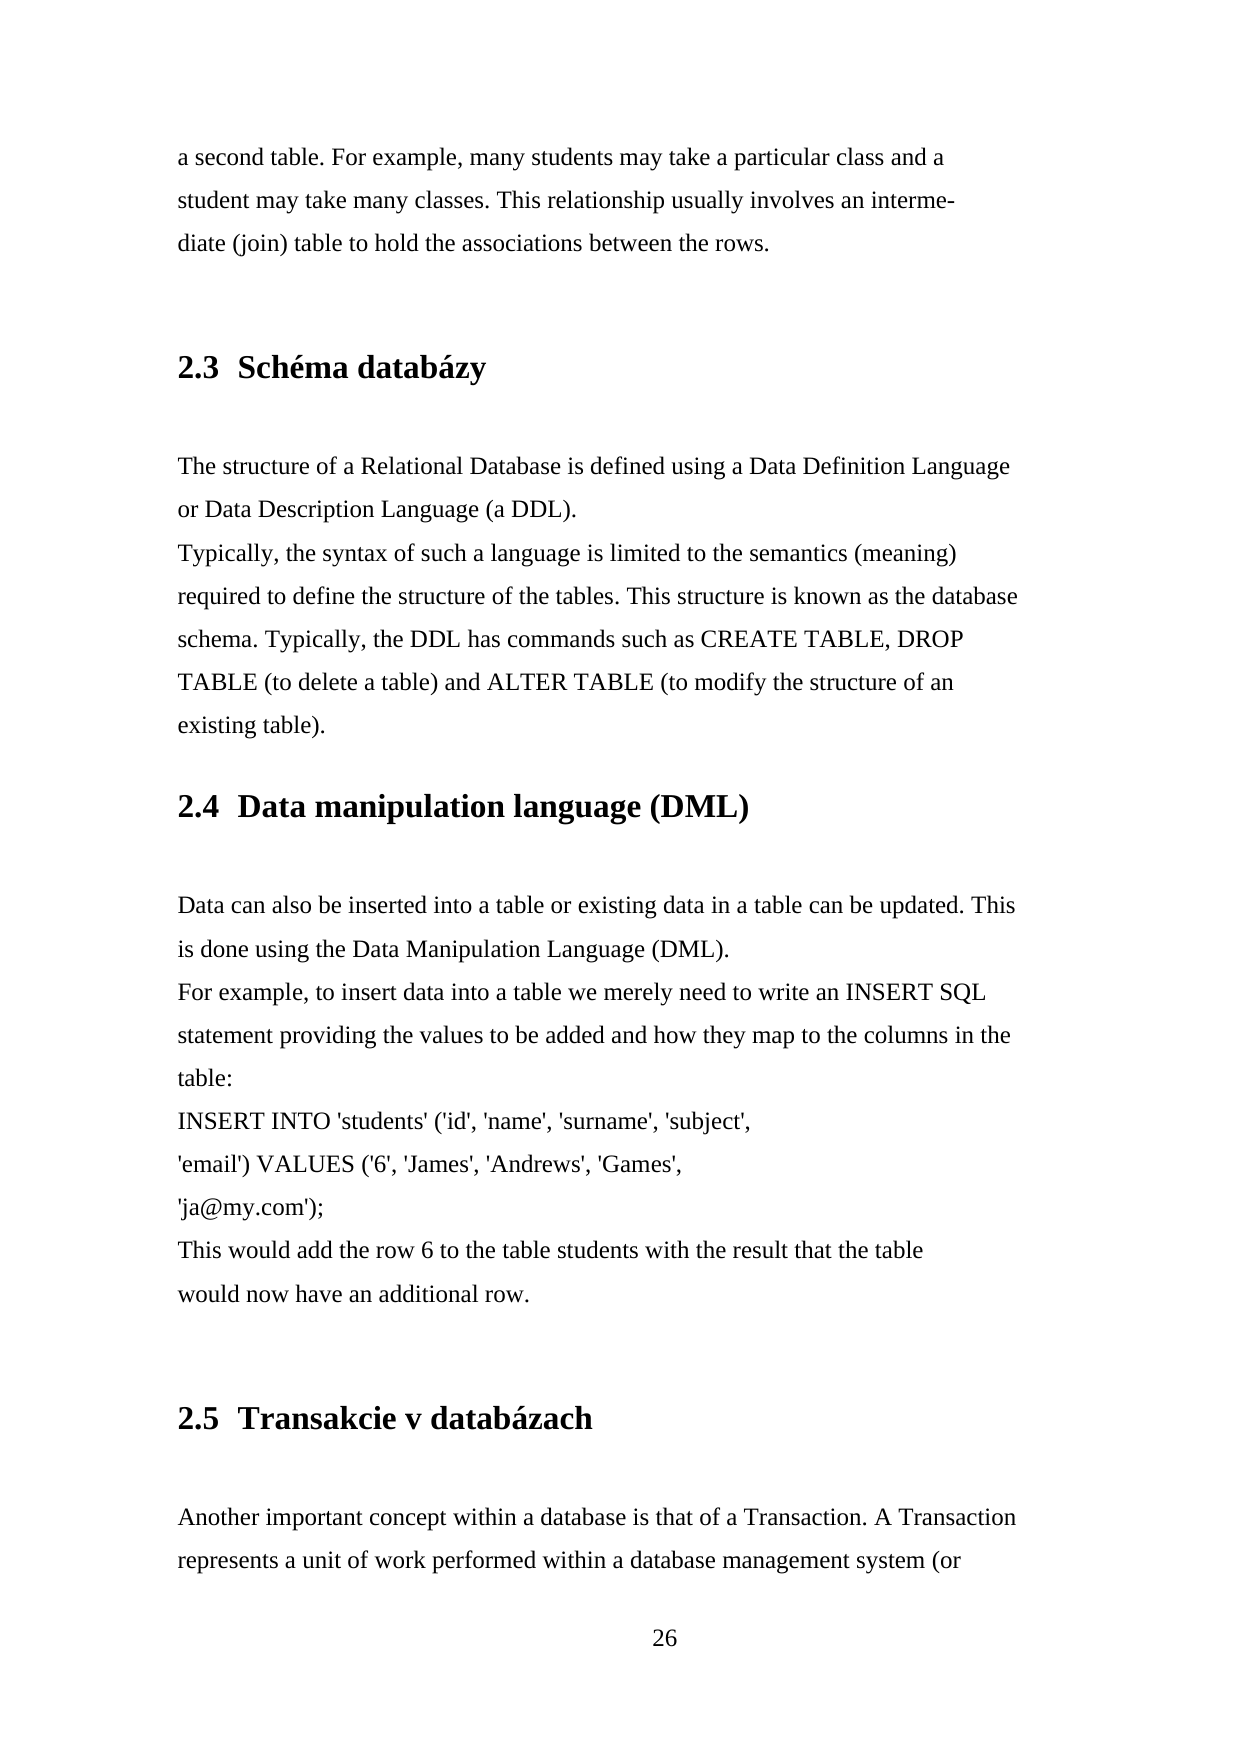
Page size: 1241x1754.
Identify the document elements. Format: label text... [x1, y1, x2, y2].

text diate (join) table to hold the associations between the rows. [177, 228, 1122, 257]
text Typically, the syntax of such a language is limited to the semantics (meaning) [177, 538, 1122, 566]
text INSERT INTO 'students' ('id', 'name', 'surname', 'subject', [177, 1106, 1122, 1135]
text would now have an additional row. [177, 1279, 1122, 1307]
text schema. Typically, the DDL has commands such as CREATE TABLE, DROP [177, 624, 1122, 653]
text existing table). [177, 710, 1122, 739]
subtitle Data manipulation language (DML) [177, 787, 1122, 825]
text table: [177, 1063, 1122, 1092]
subtitle Transakcie v databázach [177, 1398, 1122, 1437]
text or Data Description Language (a DDL). [177, 494, 1122, 523]
text Data can also be inserted into a table or existing data in a table can be updated. This [177, 891, 1122, 919]
text is done using the Data Manipulation Language (DML). [177, 934, 1122, 962]
text represents a unit of work performed within a database management system (or [177, 1545, 1122, 1574]
text Another important concept within a database is that of a Transaction. A Transaction [177, 1502, 1122, 1531]
text required to define the structure of the tables. This structure is known as the database [177, 581, 1122, 609]
text For example, to insert data into a table we merely need to write an INSERT SQL [177, 977, 1122, 1006]
text This would add the row 6 to the table students with the result that the table [177, 1236, 1122, 1264]
text statement providing the values to be added and how they map to the columns in the [177, 1020, 1122, 1049]
text a second table. For example, many students may take a particular class and a [177, 142, 1122, 171]
text 'email') VALUES ('6', 'James', 'Andrews', 'Games', [177, 1149, 1122, 1178]
text 'ja@my.com'); [177, 1192, 1122, 1221]
text The structure of a Relational Database is defined using a Data Definition Language [177, 451, 1122, 480]
text student may take many classes. This relationship usually involves an interme- [177, 185, 1122, 214]
text TABLE (to delete a table) and ALTER TABLE (to modify the structure of an [177, 667, 1122, 696]
subtitle Schéma databázy [177, 348, 1122, 386]
